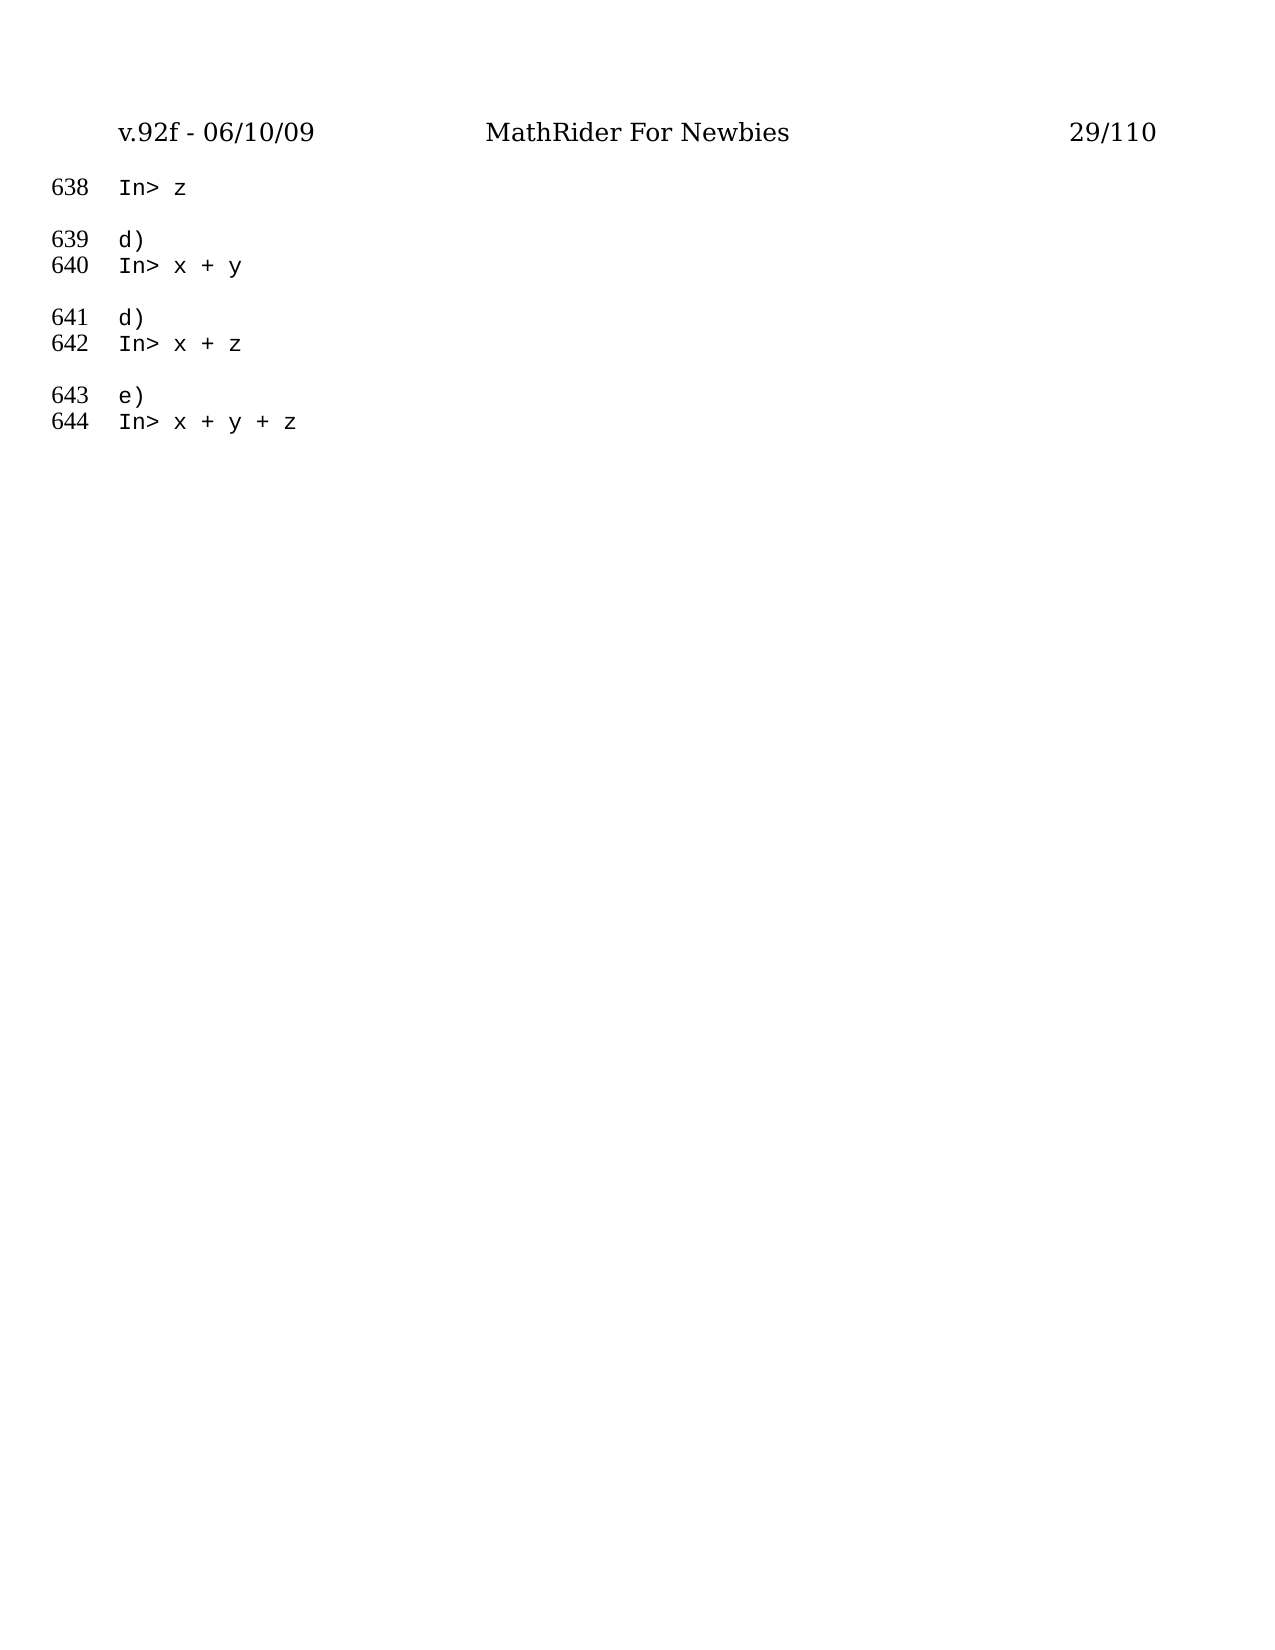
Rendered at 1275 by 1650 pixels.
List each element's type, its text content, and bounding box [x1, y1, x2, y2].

text d) [118, 229, 1157, 254]
text d) [118, 306, 1157, 332]
text In> x + z [118, 332, 1157, 358]
text e) [118, 384, 1157, 410]
text In> x + y [118, 254, 1157, 281]
text In> z [118, 177, 1157, 203]
text In> x + y + z [118, 410, 1157, 436]
